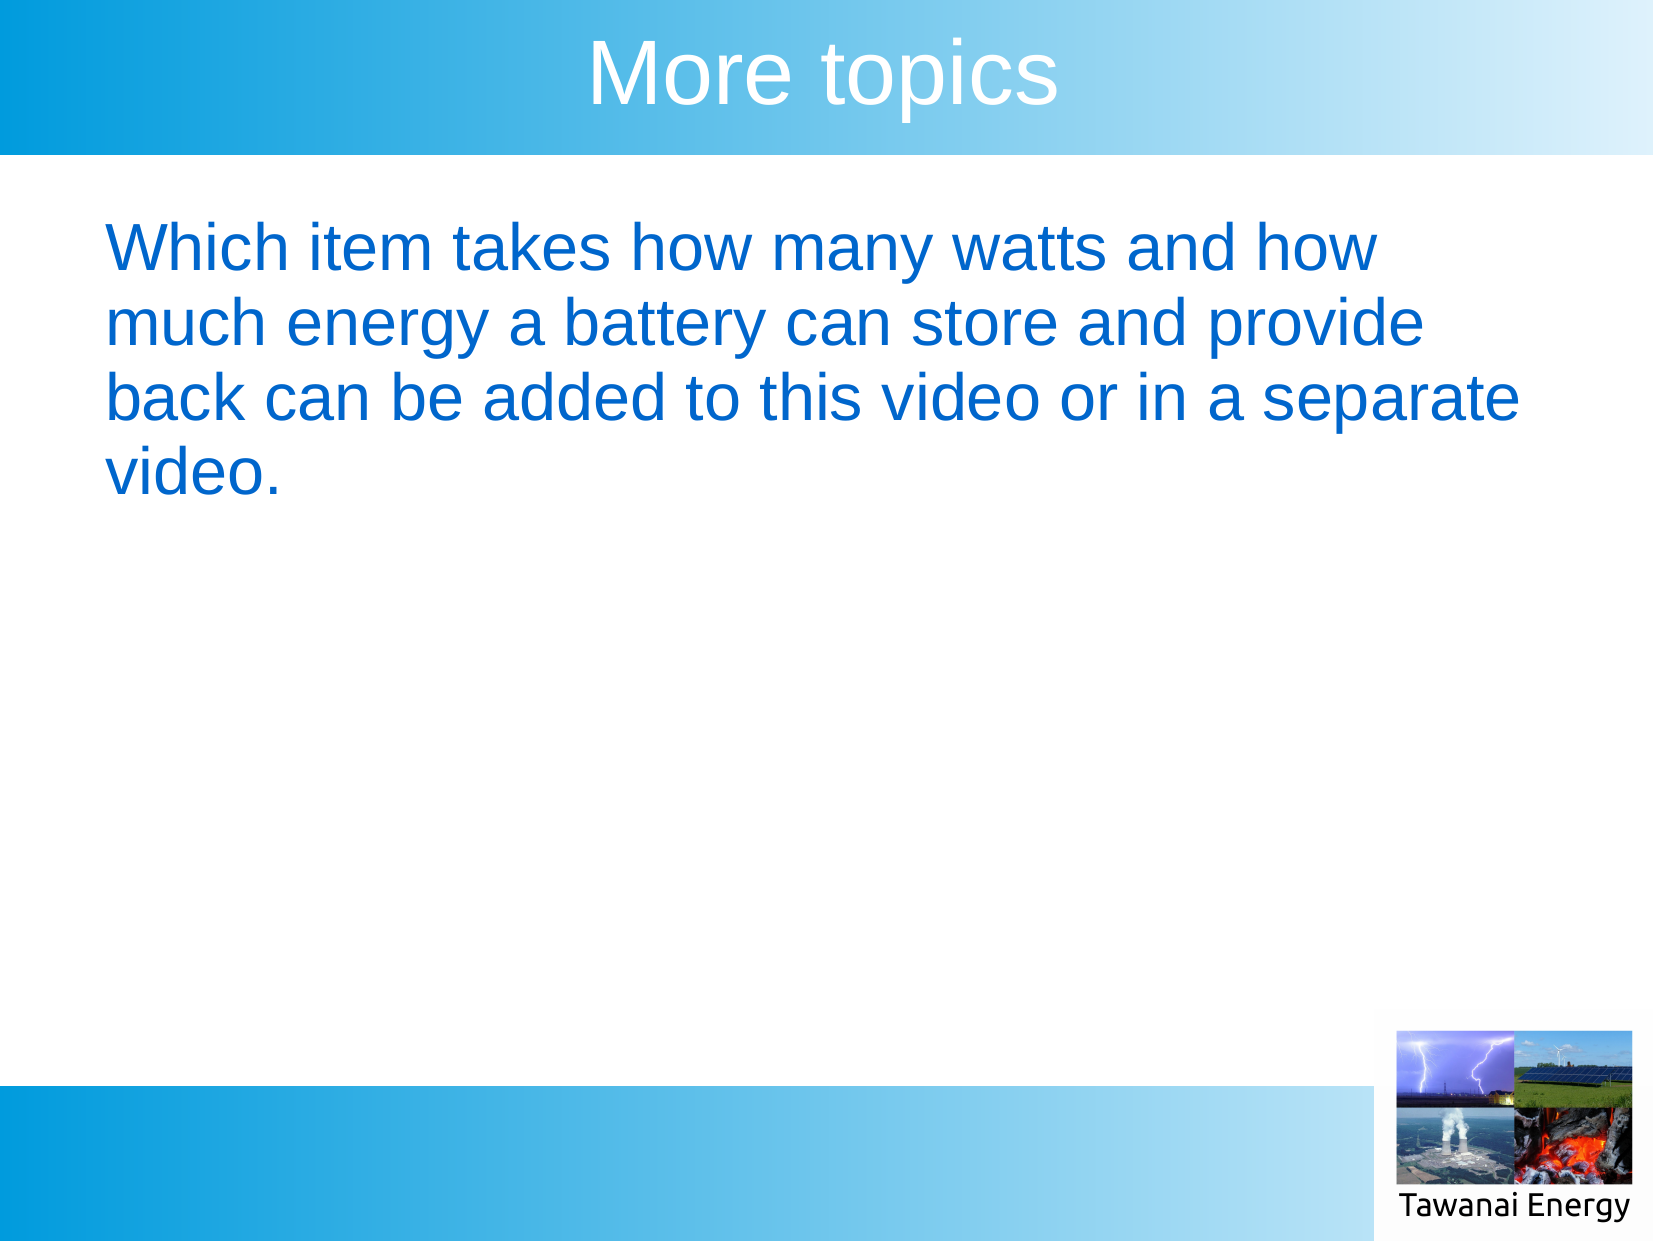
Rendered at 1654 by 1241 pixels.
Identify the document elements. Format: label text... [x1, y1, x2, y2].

list Which item takes how many watts and how much energy a battery can store and provide back can be added to this video or in a separate video. [105, 210, 1561, 976]
title More topics [79, 20, 1568, 126]
picture [1374, 1009, 1654, 1241]
